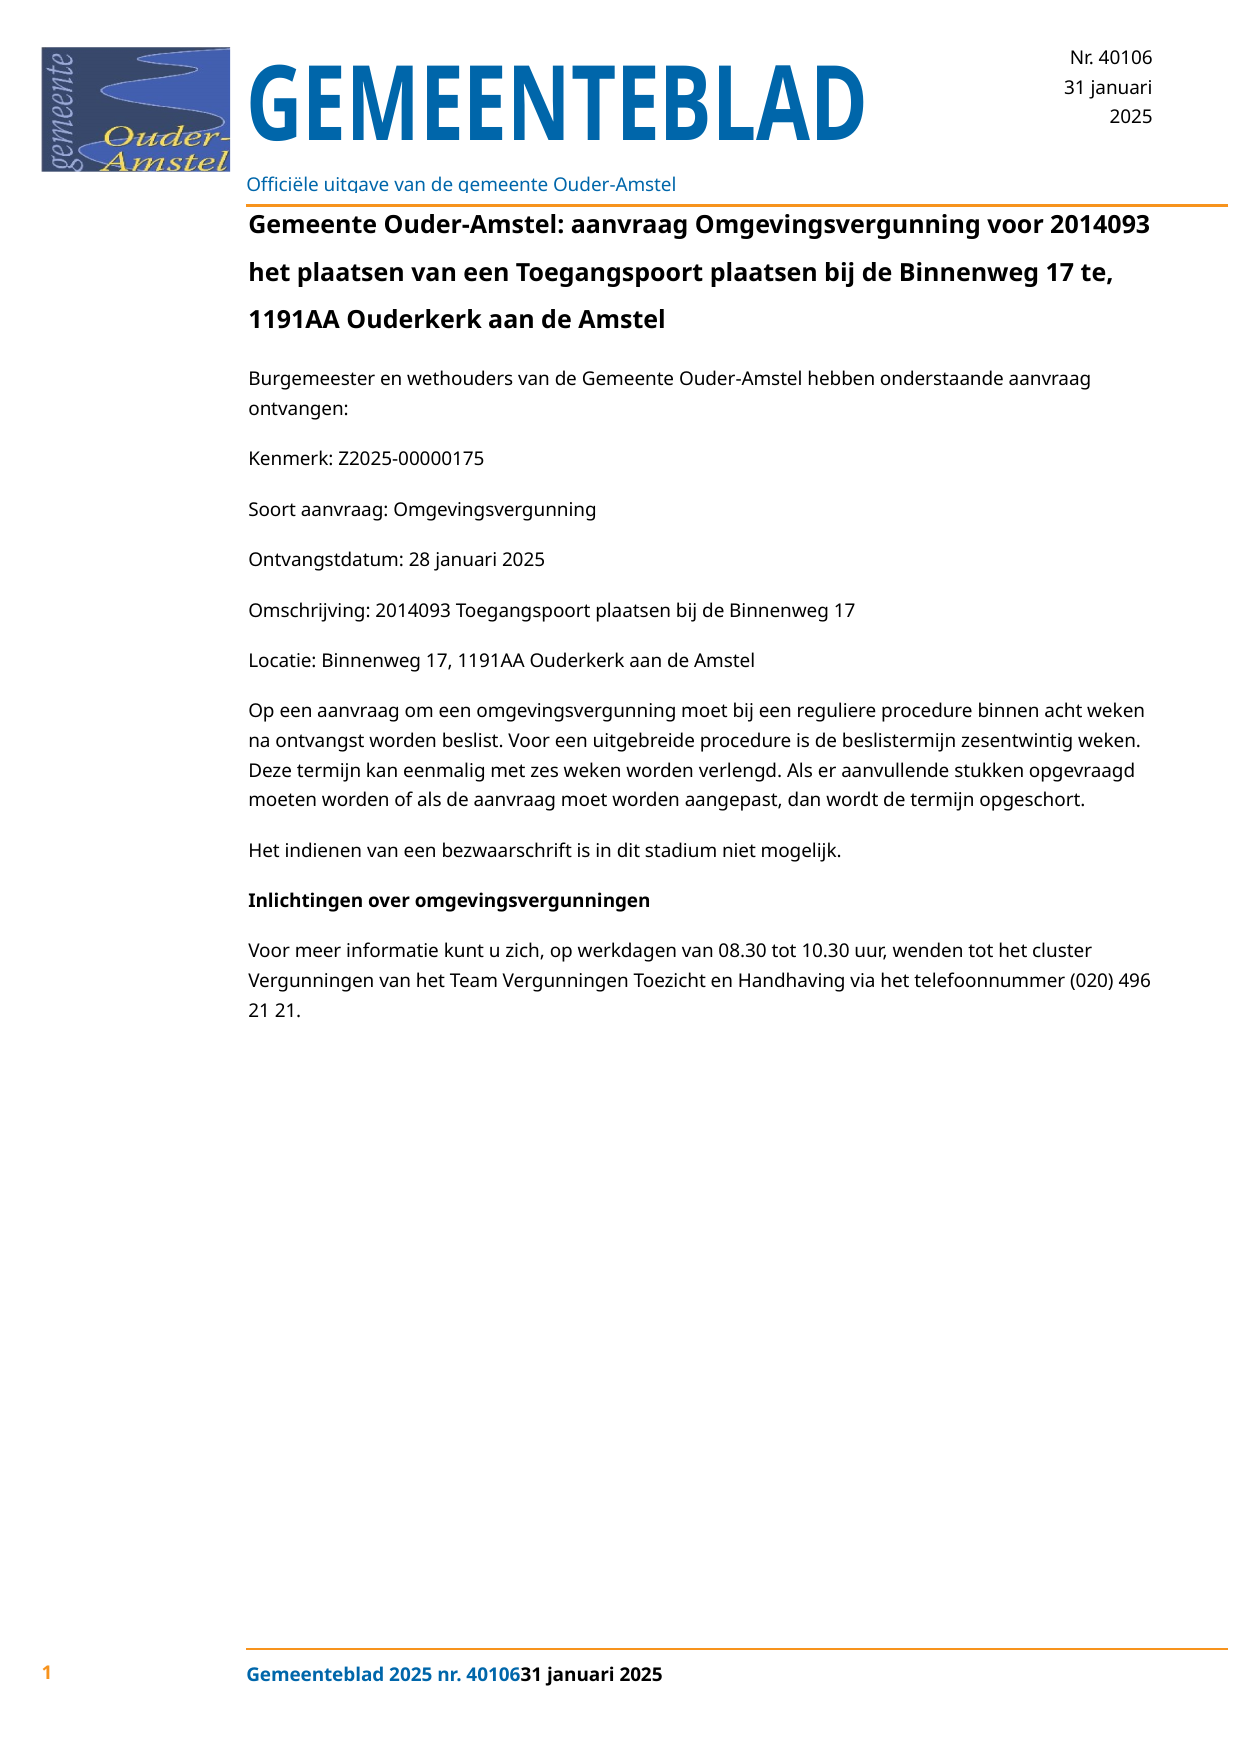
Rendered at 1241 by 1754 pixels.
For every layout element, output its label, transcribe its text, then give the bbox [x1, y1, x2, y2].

text Burgemeester en wethouders van de Gemeente Ouder-Amstel hebben onderstaande aanvraag ontvangen: [248, 366, 1152, 421]
text Het indienen van een bezwaarschrift is in dit stadium niet mogelijk. [248, 837, 1152, 862]
text Kenmerk: Z2025-00000175 [248, 446, 1152, 471]
text Op een aanvraag om een omgevingsvergunning moet bij een reguliere procedure binnen acht weken na ontvangst worden beslist. Voor een uitgebreide procedure is de beslistermijn zesentwintig weken. Deze termijn kan eenmalig met zes weken worden verlengd. Als er aanvullende stukken opgevraagd moeten worden of als de aanvraag moet worden aangepast, dan wordt de termijn opgeschort. [248, 698, 1152, 812]
text Soort aanvraag: Omgevingsvergunning [248, 496, 1152, 522]
text Voor meer informatie kunt u zich, op werkdagen van 08.30 tot 10.30 uur, wenden tot het cluster Vergunningen van het Team Vergunningen Toezicht en Handhaving via het telefoonnummer (020) 496 21 21. [248, 938, 1152, 1022]
text Omschrijving: 2014093 Toegangspoort plaatsen bij de Binnenweg 17 [248, 597, 1152, 622]
picture [41, 47, 231, 172]
text Gemeente Ouder-Amstel: aanvraag Omgevingsvergunning voor 2014093 het plaatsen van een Toegangspoort plaatsen bij de Binnenweg 17 te, 1191AA Ouderkerk aan de Amstel [248, 207, 1152, 336]
text Locatie: Binnenweg 17, 1191AA Ouderkerk aan de Amstel [248, 647, 1152, 673]
text Ontvangstdatum: 28 januari 2025 [248, 546, 1152, 572]
text Inlichtingen over omgevingsvergunningen [248, 887, 1152, 913]
